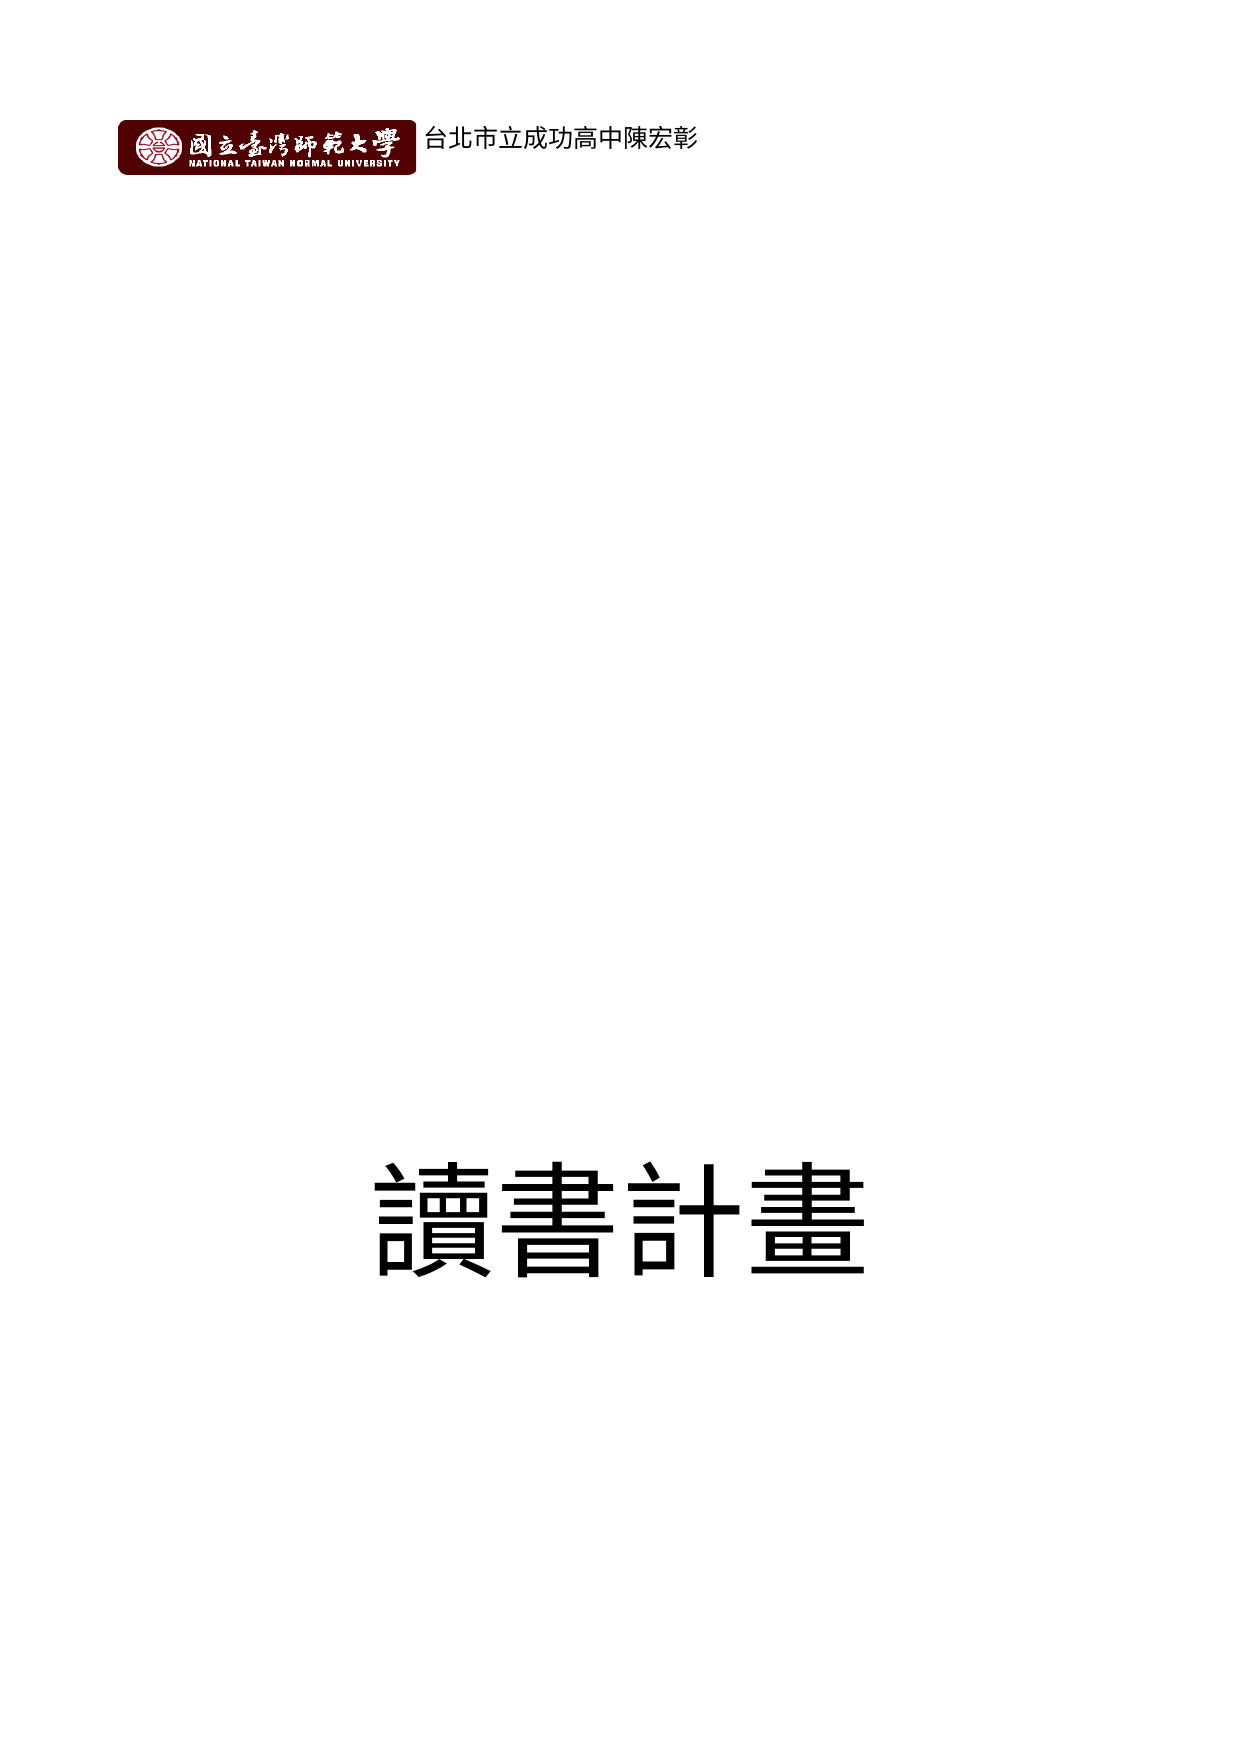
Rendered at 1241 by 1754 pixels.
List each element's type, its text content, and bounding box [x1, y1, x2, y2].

picture [118, 120, 417, 175]
text 讀書計畫 [118, 1122, 1122, 1303]
